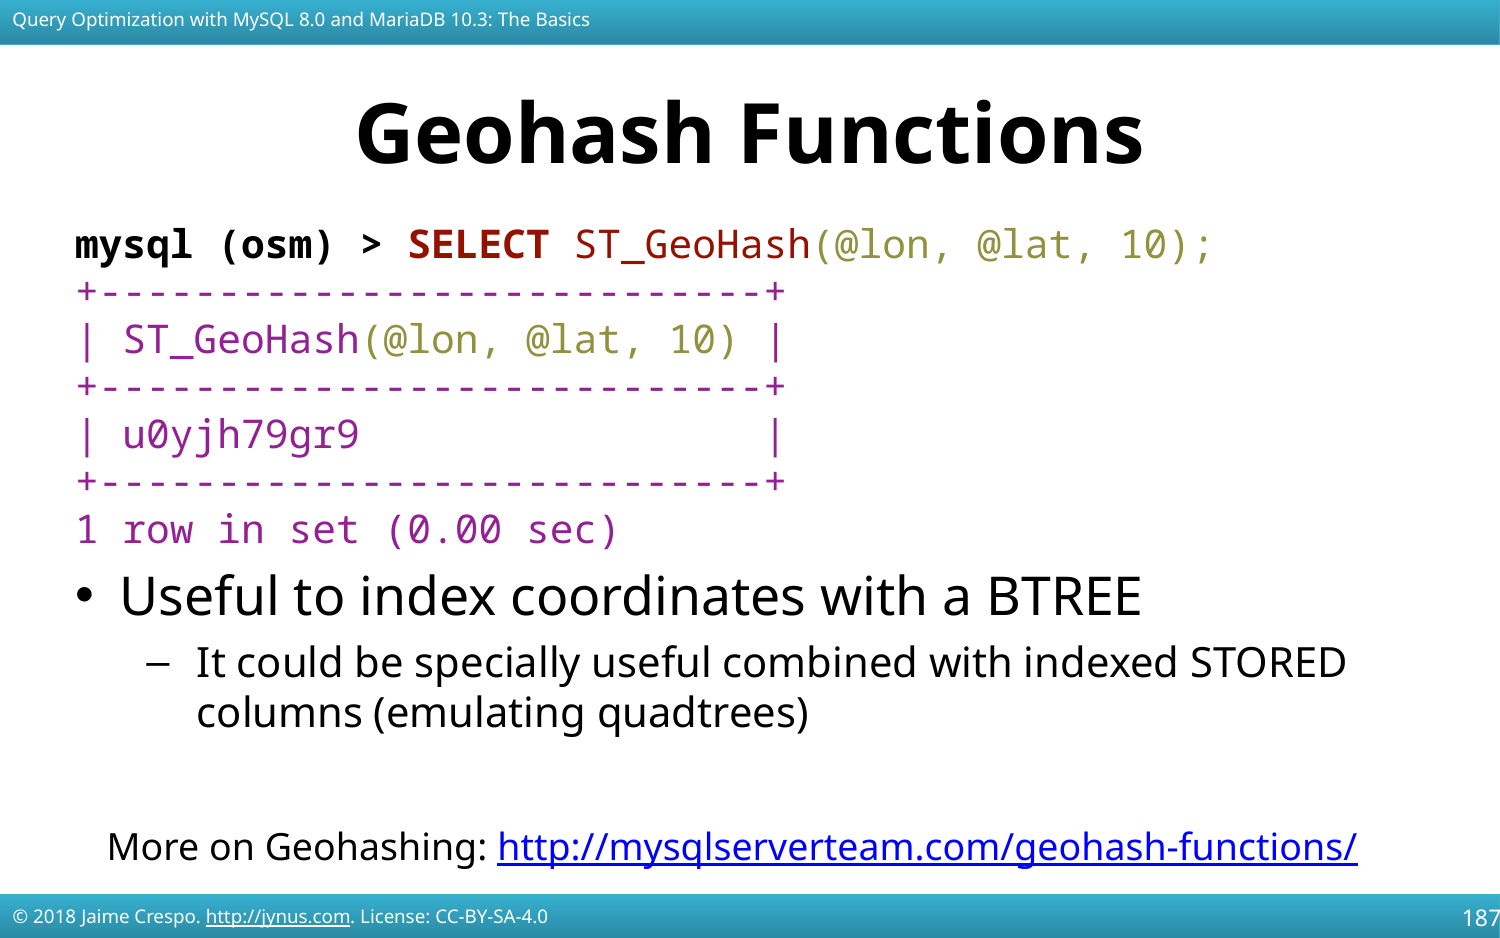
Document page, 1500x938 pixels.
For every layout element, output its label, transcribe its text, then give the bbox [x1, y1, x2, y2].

text_box More on Geohashing: http://mysqlserverteam.com/geohash-functions/ [99, 815, 1366, 882]
title Geohash Functions [75, 41, 1425, 218]
slide_number [1389, 896, 1490, 935]
list mysql (osm) > SELECT ST_GeoHash(@lon, @lat, 10); +----------------------------+ | ST_GeoHash(@lon, @lat, 10) | +----------------------------+ | u0yjh79gr9 | +----------------------------+ 1 row in set (0.00 sec) Useful to index coordinates with a BTREE It could be specially useful combined with indexed STORED columns (emulating quadtrees) [75, 218, 1425, 800]
